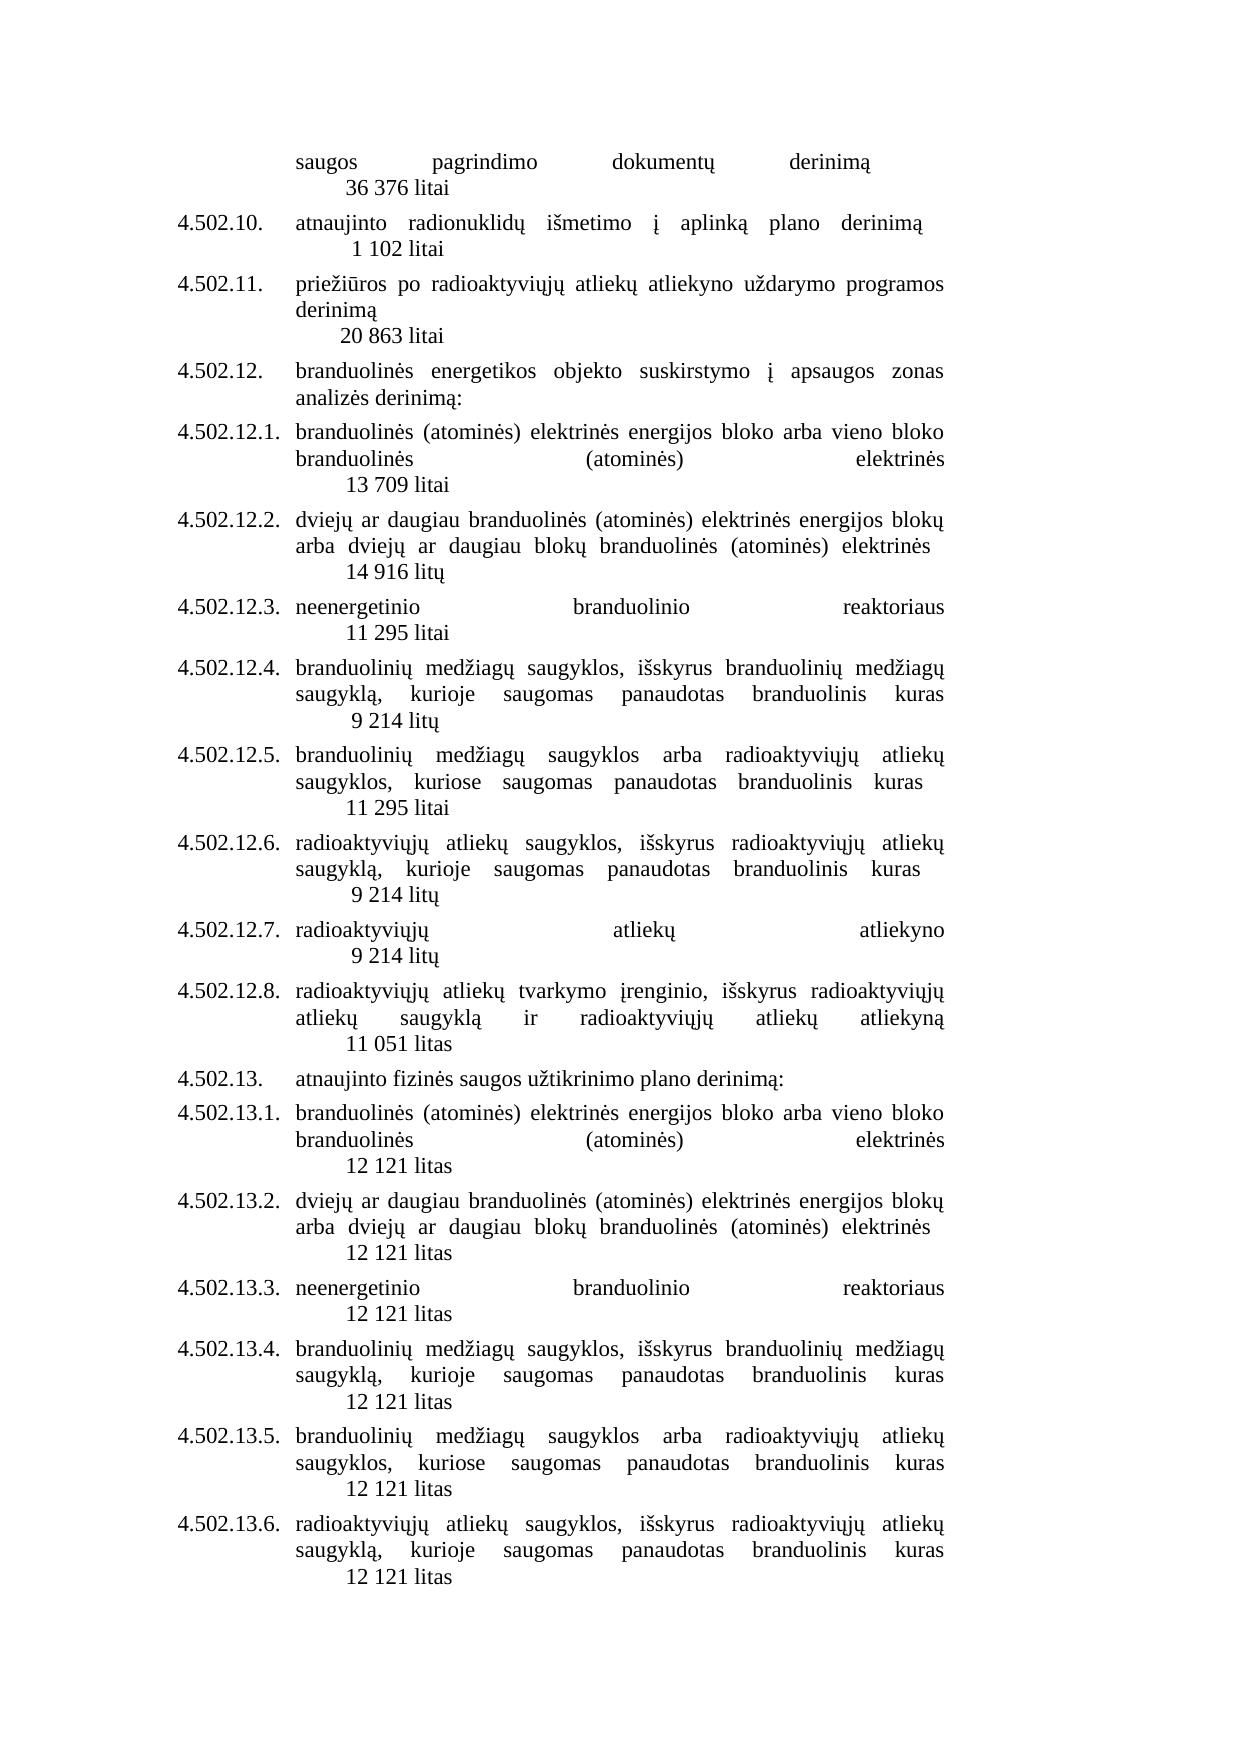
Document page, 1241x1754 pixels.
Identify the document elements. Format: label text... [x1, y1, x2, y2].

text 4.502.12.4. branduolinių medžiagų saugyklos, išskyrus branduolinių medžiagų saugyklą, kurioje saugomas panaudotas branduolinis kuras 9 214 litų [177, 654, 945, 733]
text 4.502.13.5. branduolinių medžiagų saugyklos arba radioaktyviųjų atliekų saugyklos, kuriose saugomas panaudotas branduolinis kuras 12 121 litas [177, 1423, 945, 1502]
text saugos pagrindimo dokumentų derinimą 36 376 litai [177, 148, 945, 200]
text 4.502.12. branduolinės energetikos objekto suskirstymo į apsaugos zonas analizės derinimą: [177, 357, 945, 410]
text 4.502.13.6. radioaktyviųjų atliekų saugyklos, išskyrus radioaktyviųjų atliekų saugyklą, kurioje saugomas panaudotas branduolinis kuras 12 121 litas [177, 1510, 945, 1589]
text 4.502.12.6. radioaktyviųjų atliekų saugyklos, išskyrus radioaktyviųjų atliekų saugyklą, kurioje saugomas panaudotas branduolinis kuras 9 214 litų [177, 829, 945, 908]
text 4.502.12.8. radioaktyviųjų atliekų tvarkymo įrenginio, išskyrus radioaktyviųjų atliekų saugyklą ir radioaktyviųjų atliekų atliekyną 11 051 litas [177, 977, 945, 1056]
text 4.502.12.2. dviejų ar daugiau branduolinės (atominės) elektrinės energijos blokų arba dviejų ar daugiau blokų branduolinės (atominės) elektrinės 14 916 litų [177, 506, 945, 585]
text 4.502.12.3. neenergetinio branduolinio reaktoriaus 11 295 litai [177, 593, 945, 646]
text 4.502.12.5. branduolinių medžiagų saugyklos arba radioaktyviųjų atliekų saugyklos, kuriose saugomas panaudotas branduolinis kuras 11 295 litai [177, 741, 945, 821]
text 4.502.11. priežiūros po radioaktyviųjų atliekų atliekyno uždarymo programos derinimą 20 863 litai [177, 270, 945, 349]
text 4.502.13.1. branduolinės (atominės) elektrinės energijos bloko arba vieno bloko branduolinės (atominės) elektrinės 12 121 litas [177, 1099, 945, 1178]
text 4.502.12.1. branduolinės (atominės) elektrinės energijos bloko arba vieno bloko branduolinės (atominės) elektrinės 13 709 litai [177, 418, 945, 497]
text 4.502.13.2. dviejų ar daugiau branduolinės (atominės) elektrinės energijos blokų arba dviejų ar daugiau blokų branduolinės (atominės) elektrinės 12 121 litas [177, 1187, 945, 1266]
text 4.502.10. atnaujinto radionuklidų išmetimo į aplinką plano derinimą 1 102 litai [177, 209, 945, 261]
text 4.502.13. atnaujinto fizinės saugos užtikrinimo plano derinimą: [177, 1065, 945, 1091]
text 4.502.13.3. neenergetinio branduolinio reaktoriaus 12 121 litas [177, 1274, 945, 1327]
text 4.502.12.7. radioaktyviųjų atliekų atliekyno 9 214 litų [177, 916, 945, 969]
text 4.502.13.4. branduolinių medžiagų saugyklos, išskyrus branduolinių medžiagų saugyklą, kurioje saugomas panaudotas branduolinis kuras 12 121 litas [177, 1335, 945, 1414]
